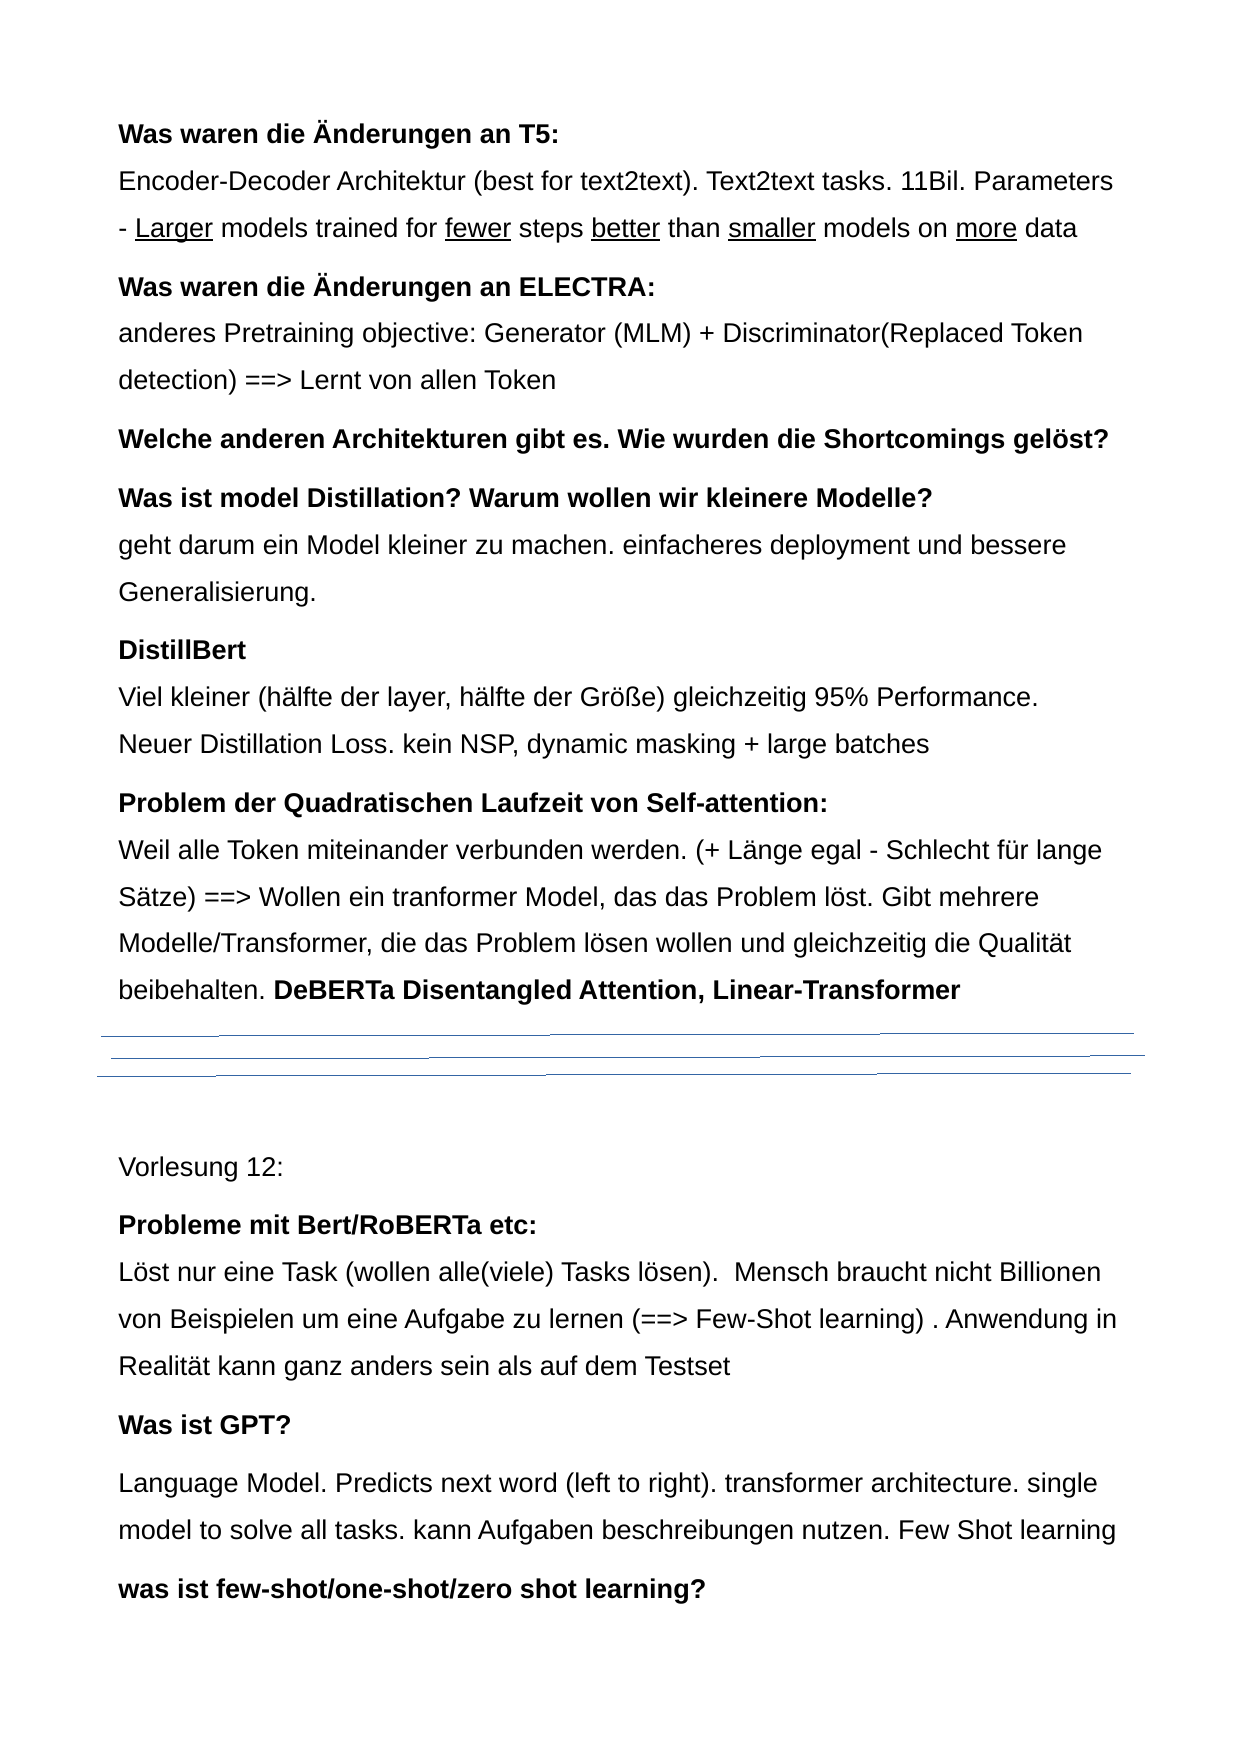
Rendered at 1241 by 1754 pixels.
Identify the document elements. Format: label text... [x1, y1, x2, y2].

text Language Model. Predicts next word (left to right). transformer architecture. single model to solve all tasks. kann Aufgaben beschreibungen nutzen. Few Shot learning [118, 1467, 1122, 1546]
text Was waren die Änderungen an ELECTRA: anderes Pretraining objective: Generator (MLM) + Discriminator(Replaced Token detection) ==> Lernt von allen Token [118, 271, 1122, 396]
text Problem der Quadratischen Laufzeit von Self-attention: Weil alle Token miteinander verbunden werden. (+ Länge egal - Schlecht für lange Sätze) ==> Wollen ein tranformer Model, das das Problem löst. Gibt mehrere Modelle/Transformer, die das Problem lösen wollen und gleichzeitig die Qualität beibehalten. DeBERTa Disentangled Attention, Linear-Transformer [118, 787, 1122, 1006]
text Was ist model Distillation? Warum wollen wir kleinere Modelle? geht darum ein Model kleiner zu machen. einfacheres deployment und bessere Generalisierung. [118, 482, 1122, 607]
text was ist few-shot/one-shot/zero shot learning? [118, 1573, 1122, 1604]
text Vorlesung 12: [118, 1151, 1122, 1182]
text Was waren die Änderungen an T5: Encoder-Decoder Architektur (best for text2text). Text2text tasks. 11Bil. Parameters - Larger models trained for fewer steps better than smaller models on more data [118, 118, 1122, 243]
text DistillBert Viel kleiner (hälfte der layer, hälfte der Größe) gleichzeitig 95% Performance. Neuer Distillation Loss. kein NSP, dynamic masking + large batches [118, 634, 1122, 759]
text Welche anderen Architekturen gibt es. Wie wurden die Shortcomings gelöst? [118, 423, 1122, 454]
text Probleme mit Bert/RoBERTa etc: Löst nur eine Task (wollen alle(viele) Tasks lösen). Mensch braucht nicht Billionen von Beispielen um eine Aufgabe zu lernen (==> Few-Shot learning) . Anwendung in Realität kann ganz anders sein als auf dem Testset [118, 1209, 1122, 1381]
text Was ist GPT? [118, 1409, 1122, 1440]
